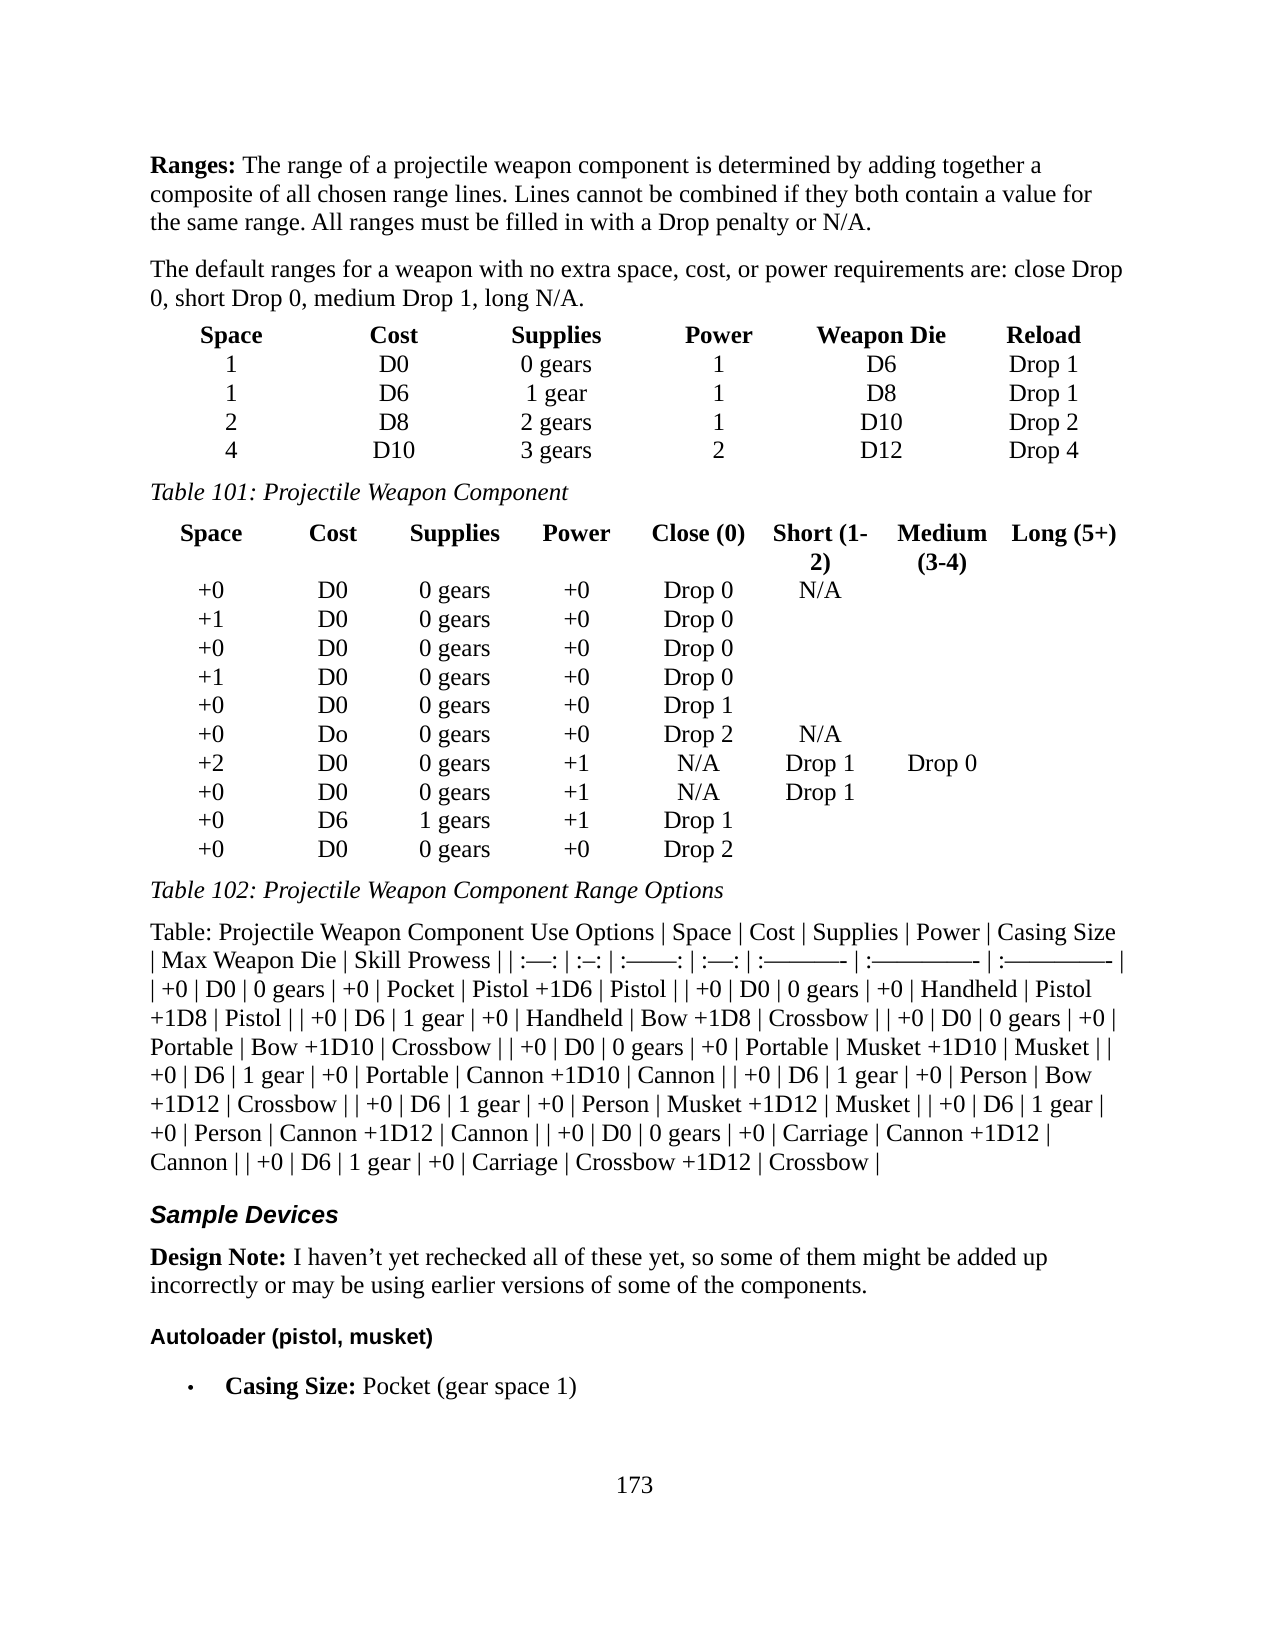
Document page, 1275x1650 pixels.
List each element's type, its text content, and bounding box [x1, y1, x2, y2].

table_cell D6 [800, 349, 962, 378]
table_cell [881, 633, 1003, 662]
table_cell +0 [150, 806, 272, 834]
table_cell Drop 2 [638, 719, 759, 748]
table_cell Drop 2 [638, 834, 759, 863]
table_cell +0 [516, 662, 637, 691]
table_header Long (5+) [1003, 518, 1125, 576]
table_cell [1003, 604, 1125, 633]
table_cell D0 [272, 834, 394, 863]
table_cell Drop 0 [638, 662, 759, 691]
table_cell [881, 777, 1003, 806]
table_cell 0 gears [394, 576, 516, 604]
table_cell D6 [272, 806, 394, 834]
table_cell D0 [272, 691, 394, 719]
table_cell +0 [150, 633, 272, 662]
table_cell Drop 1 [638, 691, 759, 719]
table_cell [881, 576, 1003, 604]
table_cell 1 gears [394, 806, 516, 834]
text Table 102: Projectile Weapon Component Range Options [150, 876, 1125, 904]
table_cell D0 [272, 576, 394, 604]
table_header Close (0) [638, 518, 759, 576]
text Ranges: The range of a projectile weapon component is determined by adding together a composite of all chosen range lines. Lines cannot be combined if they both contain a value for the same range. All ranges must be filled in with a Drop penalty or N/A. [150, 150, 1125, 236]
table_cell +0 [150, 691, 272, 719]
text Table 101: Projectile Weapon Component [150, 477, 1125, 506]
table_cell [881, 806, 1003, 834]
table_cell Drop 1 [638, 806, 759, 834]
text The default ranges for a weapon with no extra space, cost, or power requirements are: close Drop 0, short Drop 0, medium Drop 1, long N/A. [150, 254, 1125, 312]
table_header Space [150, 321, 312, 349]
table_cell D0 [272, 662, 394, 691]
table_header Cost [313, 321, 475, 349]
list Casing Size: Pocket (gear space 1) [187, 1371, 1125, 1399]
table_cell Drop 0 [881, 748, 1003, 777]
table_cell 1 [638, 378, 800, 407]
table_cell [1003, 748, 1125, 777]
table_cell D8 [313, 407, 475, 436]
table_header Supplies [394, 518, 516, 576]
table_cell +0 [516, 604, 637, 633]
table_cell [881, 691, 1003, 719]
table_cell N/A [638, 777, 759, 806]
table_cell +1 [516, 806, 637, 834]
table_cell +0 [150, 834, 272, 863]
table_cell D0 [272, 748, 394, 777]
table_cell D8 [800, 378, 962, 407]
table_cell 0 gears [475, 349, 637, 378]
table_cell 0 gears [394, 777, 516, 806]
subtitle Autoloader (pistol, musket) [150, 1324, 1125, 1349]
table_cell 2 [150, 407, 312, 436]
table_header Power [516, 518, 637, 576]
table_cell Drop 1 [759, 748, 881, 777]
table_cell Drop 4 [963, 436, 1125, 464]
table_cell +0 [516, 719, 637, 748]
table_cell [881, 662, 1003, 691]
table_cell [881, 604, 1003, 633]
table_cell Drop 1 [963, 349, 1125, 378]
table_cell 2 gears [475, 407, 637, 436]
table_cell 4 [150, 436, 312, 464]
table_cell [759, 834, 881, 863]
table_header Space [150, 518, 272, 576]
table_header Power [638, 321, 800, 349]
table_header Weapon Die [800, 321, 962, 349]
table_cell N/A [638, 748, 759, 777]
table_cell +1 [150, 662, 272, 691]
table_cell D0 [313, 349, 475, 378]
table_cell 0 gears [394, 691, 516, 719]
table_cell [1003, 691, 1125, 719]
table_header Reload [963, 321, 1125, 349]
table_cell [881, 834, 1003, 863]
table_cell [1003, 576, 1125, 604]
table_cell Drop 1 [963, 378, 1125, 407]
table_cell +0 [150, 719, 272, 748]
table_cell Drop 1 [759, 777, 881, 806]
table_cell [1003, 834, 1125, 863]
table_cell +0 [516, 691, 637, 719]
text Table: Projectile Weapon Component Use Options | Space | Cost | Supplies | Power | Casing Size | Max Weapon Die | Skill Prowess | | :—: | :–: | :——: | :—: | :———- | :————- | :————- | | +0 | D0 | 0 gears | +0 | Pocket | Pistol +1D6 | Pistol | | +0 | D0 | 0 gears | +0 | Handheld | Pistol +1D8 | Pistol | | +0 | D6 | 1 gear | +0 | Handheld | Bow +1D8 | Crossbow | | +0 | D0 | 0 gears | +0 | Portable | Bow +1D10 | Crossbow | | +0 | D0 | 0 gears | +0 | Portable | Musket +1D10 | Musket | | +0 | D6 | 1 gear | +0 | Portable | Cannon +1D10 | Cannon | | +0 | D6 | 1 gear | +0 | Person | Bow +1D12 | Crossbow | | +0 | D6 | 1 gear | +0 | Person | Musket +1D12 | Musket | | +0 | D6 | 1 gear | +0 | Person | Cannon +1D12 | Cannon | | +0 | D0 | 0 gears | +0 | Carriage | Cannon +1D12 | Cannon | | +0 | D6 | 1 gear | +0 | Carriage | Crossbow +1D12 | Crossbow | [150, 917, 1125, 1176]
table_cell 0 gears [394, 604, 516, 633]
table_cell N/A [759, 576, 881, 604]
table_cell +0 [150, 576, 272, 604]
table_cell D0 [272, 777, 394, 806]
table_header Cost [272, 518, 394, 576]
table_cell [1003, 719, 1125, 748]
table_cell 3 gears [475, 436, 637, 464]
table_cell D12 [800, 436, 962, 464]
table_cell D10 [313, 436, 475, 464]
table_cell N/A [759, 719, 881, 748]
table_cell +0 [516, 576, 637, 604]
table_cell [881, 719, 1003, 748]
table_cell 1 [638, 349, 800, 378]
table_cell D0 [272, 633, 394, 662]
table_cell D6 [313, 378, 475, 407]
text Design Note: I haven’t yet rechecked all of these yet, so some of them might be added up incorrectly or may be using earlier versions of some of the components. [150, 1242, 1125, 1299]
table_header Supplies [475, 321, 637, 349]
table_cell +0 [516, 834, 637, 863]
table_header Short (1-2) [759, 518, 881, 576]
table_cell Drop 0 [638, 633, 759, 662]
table_header Medium (3-4) [881, 518, 1003, 576]
table_cell +0 [150, 777, 272, 806]
table_cell D10 [800, 407, 962, 436]
table_cell 1 gear [475, 378, 637, 407]
table_cell +1 [516, 777, 637, 806]
table_cell [759, 662, 881, 691]
table_cell [759, 604, 881, 633]
subtitle Sample Devices [150, 1201, 1125, 1229]
table_cell [759, 691, 881, 719]
table_cell 1 [638, 407, 800, 436]
table_cell 2 [638, 436, 800, 464]
table_cell +2 [150, 748, 272, 777]
table_cell 0 gears [394, 633, 516, 662]
table_cell Drop 2 [963, 407, 1125, 436]
table_cell [1003, 633, 1125, 662]
table_cell 0 gears [394, 834, 516, 863]
table_cell +0 [516, 633, 637, 662]
table_cell D0 [272, 604, 394, 633]
table_cell [759, 633, 881, 662]
table_cell [1003, 777, 1125, 806]
table_cell [759, 806, 881, 834]
table_cell 1 [150, 349, 312, 378]
table_cell Drop 0 [638, 576, 759, 604]
table_cell 0 gears [394, 748, 516, 777]
table_cell +1 [516, 748, 637, 777]
table_cell +1 [150, 604, 272, 633]
table_cell 1 [150, 378, 312, 407]
table_cell 0 gears [394, 719, 516, 748]
table_cell Drop 0 [638, 604, 759, 633]
table_cell [1003, 806, 1125, 834]
table_cell [1003, 662, 1125, 691]
table_cell 0 gears [394, 662, 516, 691]
table_cell Do [272, 719, 394, 748]
